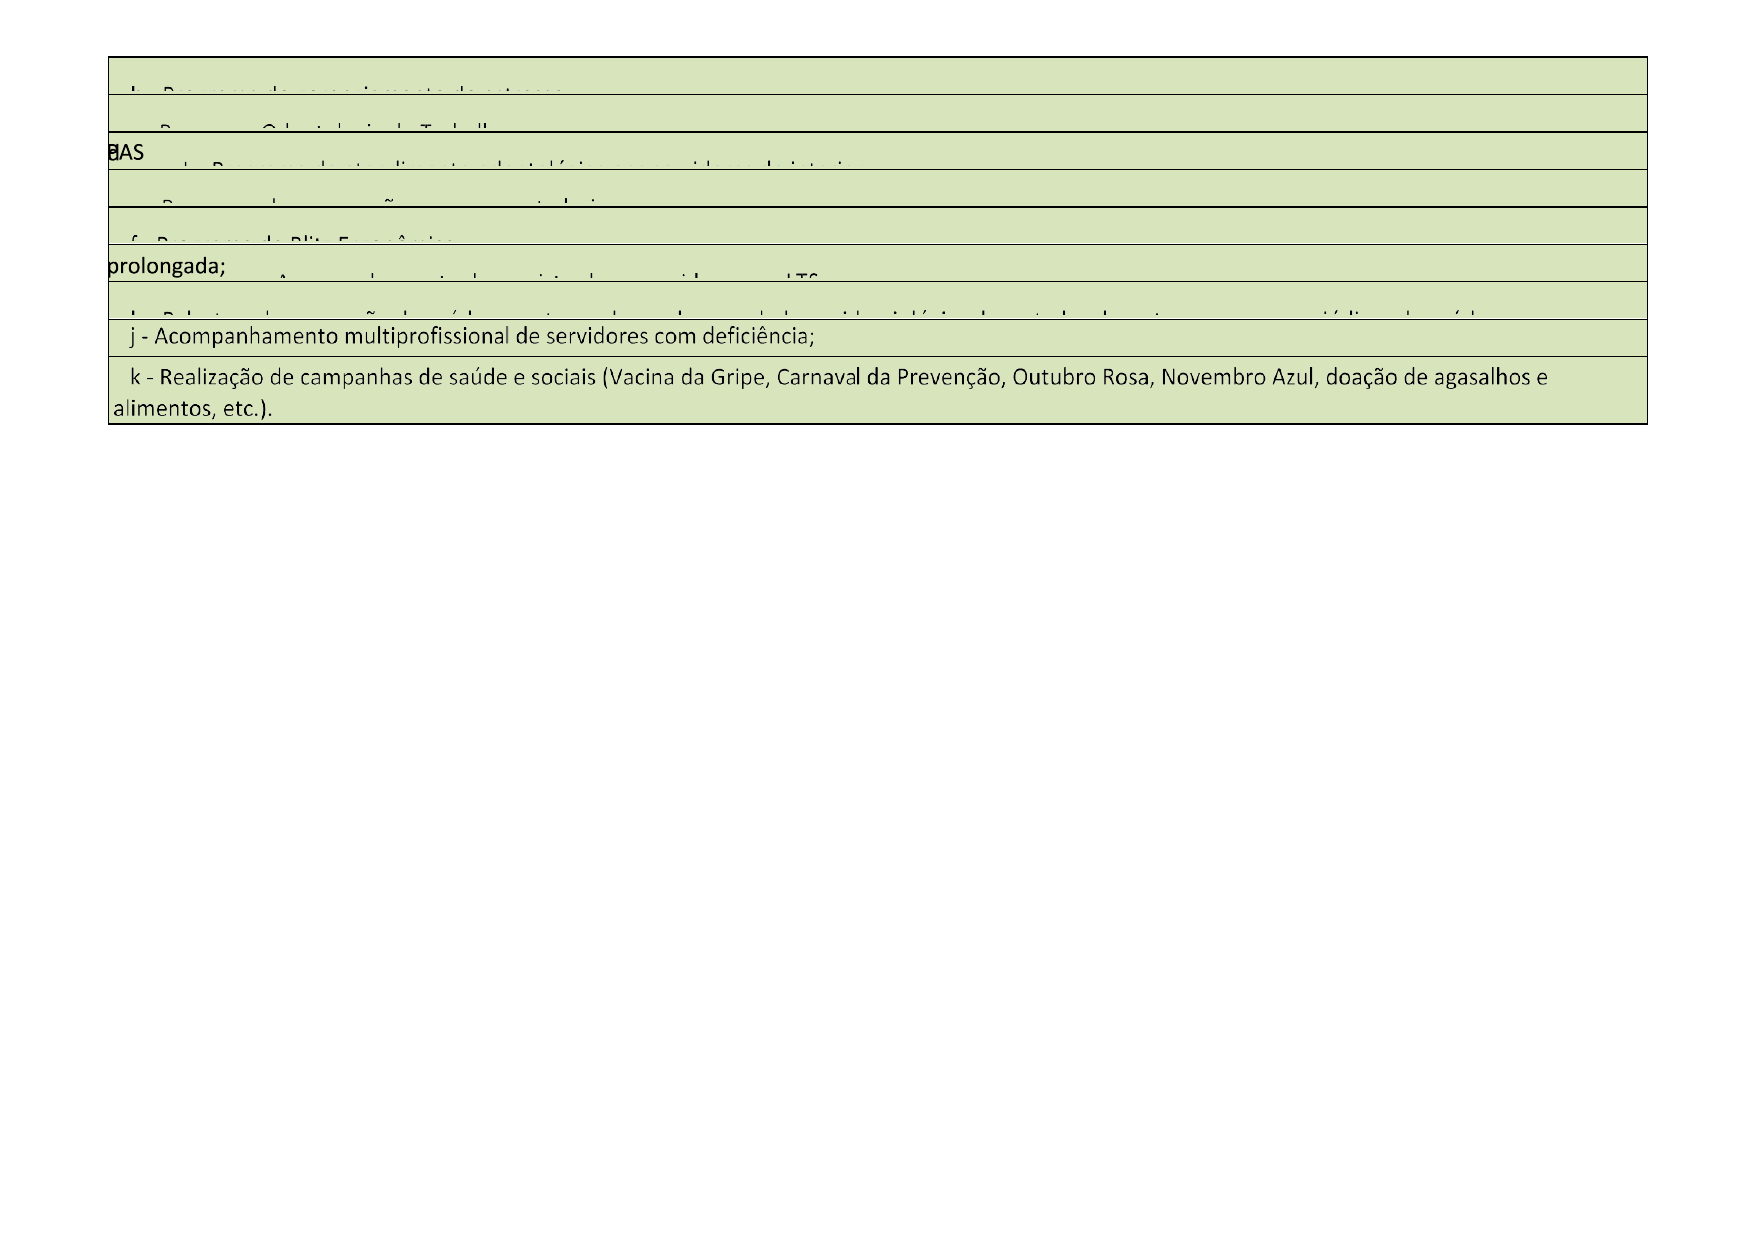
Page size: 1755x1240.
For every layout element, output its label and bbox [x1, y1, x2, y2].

table_cell [109, 357, 1647, 423]
table_cell [109, 282, 1647, 318]
table_cell [109, 95, 1647, 131]
table_cell [109, 208, 1647, 243]
table_header [109, 58, 1647, 94]
table_cell [109, 245, 1647, 281]
table_cell [109, 320, 1647, 356]
table_cell [109, 170, 1647, 206]
table_cell [109, 133, 1647, 169]
